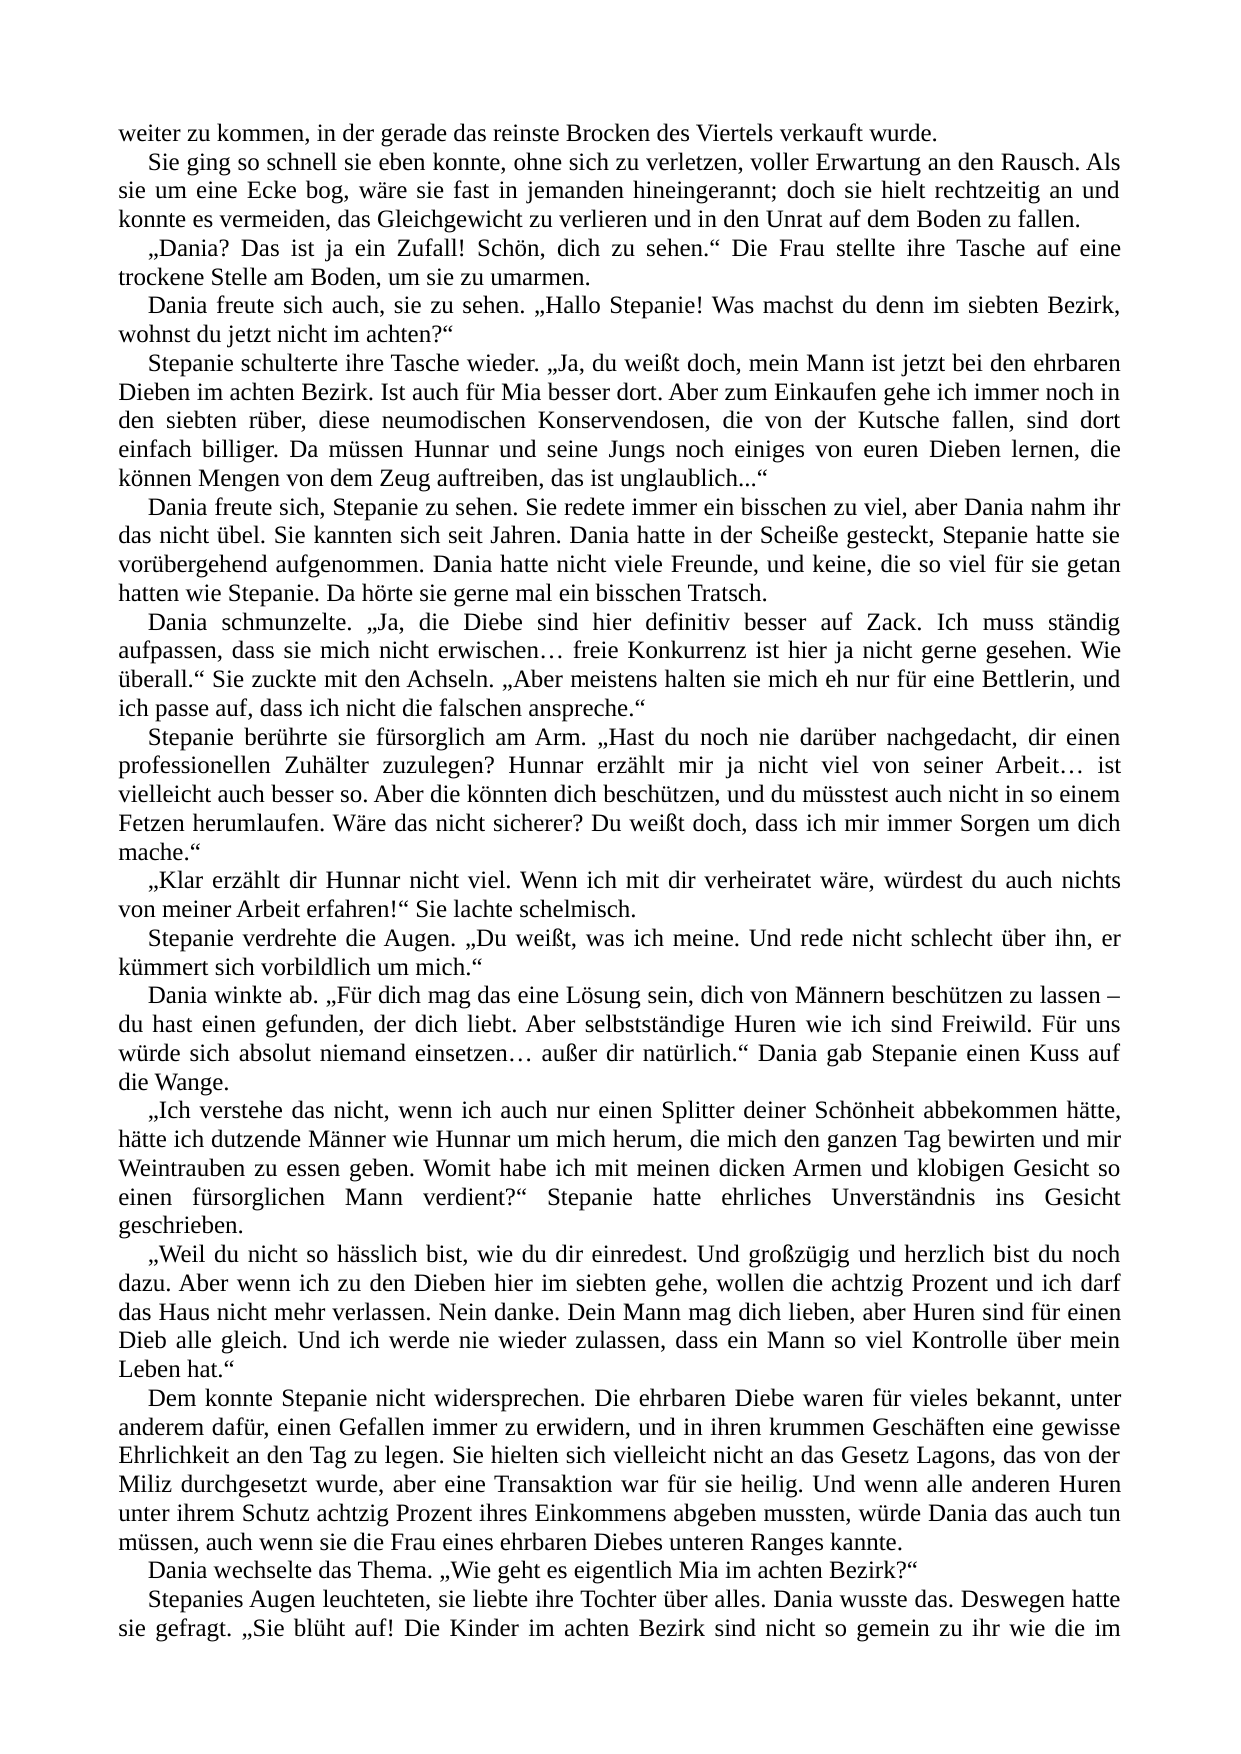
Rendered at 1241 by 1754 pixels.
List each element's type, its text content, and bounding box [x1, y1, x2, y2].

text „Weil du nicht so hässlich bist, wie du dir einredest. Und großzügig und herzlich bist du noch dazu. Aber wenn ich zu den Dieben hier im siebten gehe, wollen die achtzig Prozent und ich darf das Haus nicht mehr verlassen. Nein danke. Dein Mann mag dich lieben, aber Huren sind für einen Dieb alle gleich. Und ich werde nie wieder zulassen, dass ein Mann so viel Kontrolle über mein Leben hat.“ [118, 1239, 1122, 1383]
text „Dania? Das ist ja ein Zufall! Schön, dich zu sehen.“ Die Frau stellte ihre Tasche auf eine trockene Stelle am Boden, um sie zu umarmen. [118, 233, 1122, 291]
text Stepanie verdrehte die Augen. „Du weißt, was ich meine. Und rede nicht schlecht über ihn, er kümmert sich vorbildlich um mich.“ [118, 923, 1122, 981]
text Dania schmunzelte. „Ja, die Diebe sind hier definitiv besser auf Zack. Ich muss ständig aufpassen, dass sie mich nicht erwischen… freie Konkurrenz ist hier ja nicht gerne gesehen. Wie überall.“ Sie zuckte mit den Achseln. „Aber meistens halten sie mich eh nur für eine Bettlerin, und ich passe auf, dass ich nicht die falschen anspreche.“ [118, 607, 1122, 722]
text Dania freute sich, Stepanie zu sehen. Sie redete immer ein bisschen zu viel, aber Dania nahm ihr das nicht übel. Sie kannten sich seit Jahren. Dania hatte in der Scheiße gesteckt, Stepanie hatte sie vorübergehend aufgenommen. Dania hatte nicht viele Freunde, und keine, die so viel für sie getan hatten wie Stepanie. Da hörte sie gerne mal ein bisschen Tratsch. [118, 492, 1122, 607]
text Dania winkte ab. „Für dich mag das eine Lösung sein, dich von Männern beschützen zu lassen – du hast einen gefunden, der dich liebt. Aber selbstständige Huren wie ich sind Freiwild. Für uns würde sich absolut niemand einsetzen… außer dir natürlich.“ Dania gab Stepanie einen Kuss auf die Wange. [118, 981, 1122, 1096]
text „Klar erzählt dir Hunnar nicht viel. Wenn ich mit dir verheiratet wäre, würdest du auch nichts von meiner Arbeit erfahren!“ Sie lachte schelmisch. [118, 866, 1122, 923]
text Dania wechselte das Thema. „Wie geht es eigentlich Mia im achten Bezirk?“ [118, 1556, 1122, 1584]
text „Ich verstehe das nicht, wenn ich auch nur einen Splitter deiner Schönheit abbekommen hätte, hätte ich dutzende Männer wie Hunnar um mich herum, die mich den ganzen Tag bewirten und mir Weintrauben zu essen geben. Womit habe ich mit meinen dicken Armen und klobigen Gesicht so einen fürsorglichen Mann verdient?“ Stepanie hatte ehrliches Unverständnis ins Gesicht geschrieben. [118, 1096, 1122, 1239]
text weiter zu kommen, in der gerade das reinste Brocken des Viertels verkauft wurde. [118, 118, 1122, 147]
text Dem konnte Stepanie nicht widersprechen. Die ehrbaren Diebe waren für vieles bekannt, unter anderem dafür, einen Gefallen immer zu erwidern, und in ihren krummen Geschäften eine gewisse Ehrlichkeit an den Tag zu legen. Sie hielten sich vielleicht nicht an das Gesetz Lagons, das von der Miliz durchgesetzt wurde, aber eine Transaktion war für sie heilig. Und wenn alle anderen Huren unter ihrem Schutz achtzig Prozent ihres Einkommens abgeben mussten, würde Dania das auch tun müssen, auch wenn sie die Frau eines ehrbaren Diebes unteren Ranges kannte. [118, 1383, 1122, 1556]
text Dania freute sich auch, sie zu sehen. „Hallo Stepanie! Was machst du denn im siebten Bezirk, wohnst du jetzt nicht im achten?“ [118, 291, 1122, 348]
text Sie ging so schnell sie eben konnte, ohne sich zu verletzen, voller Erwartung an den Rausch. Als sie um eine Ecke bog, wäre sie fast in jemanden hineingerannt; doch sie hielt rechtzeitig an und konnte es vermeiden, das Gleichgewicht zu verlieren und in den Unrat auf dem Boden zu fallen. [118, 147, 1122, 233]
text Stepanie schulterte ihre Tasche wieder. „Ja, du weißt doch, mein Mann ist jetzt bei den ehrbaren Dieben im achten Bezirk. Ist auch für Mia besser dort. Aber zum Einkaufen gehe ich immer noch in den siebten rüber, diese neumodischen Konservendosen, die von der Kutsche fallen, sind dort einfach billiger. Da müssen Hunnar und seine Jungs noch einiges von euren Dieben lernen, die können Mengen von dem Zeug auftreiben, das ist unglaublich...“ [118, 348, 1122, 492]
text Stepanies Augen leuchteten, sie liebte ihre Tochter über alles. Dania wusste das. Deswegen hatte sie gefragt. „Sie blüht auf! Die Kinder im achten Bezirk sind nicht so gemein zu ihr wie die im [118, 1584, 1122, 1642]
text Stepanie berührte sie fürsorglich am Arm. „Hast du noch nie darüber nachgedacht, dir einen professionellen Zuhälter zuzulegen? Hunnar erzählt mir ja nicht viel von seiner Arbeit… ist vielleicht auch besser so. Aber die könnten dich beschützen, und du müsstest auch nicht in so einem Fetzen herumlaufen. Wäre das nicht sicherer? Du weißt doch, dass ich mir immer Sorgen um dich mache.“ [118, 722, 1122, 866]
